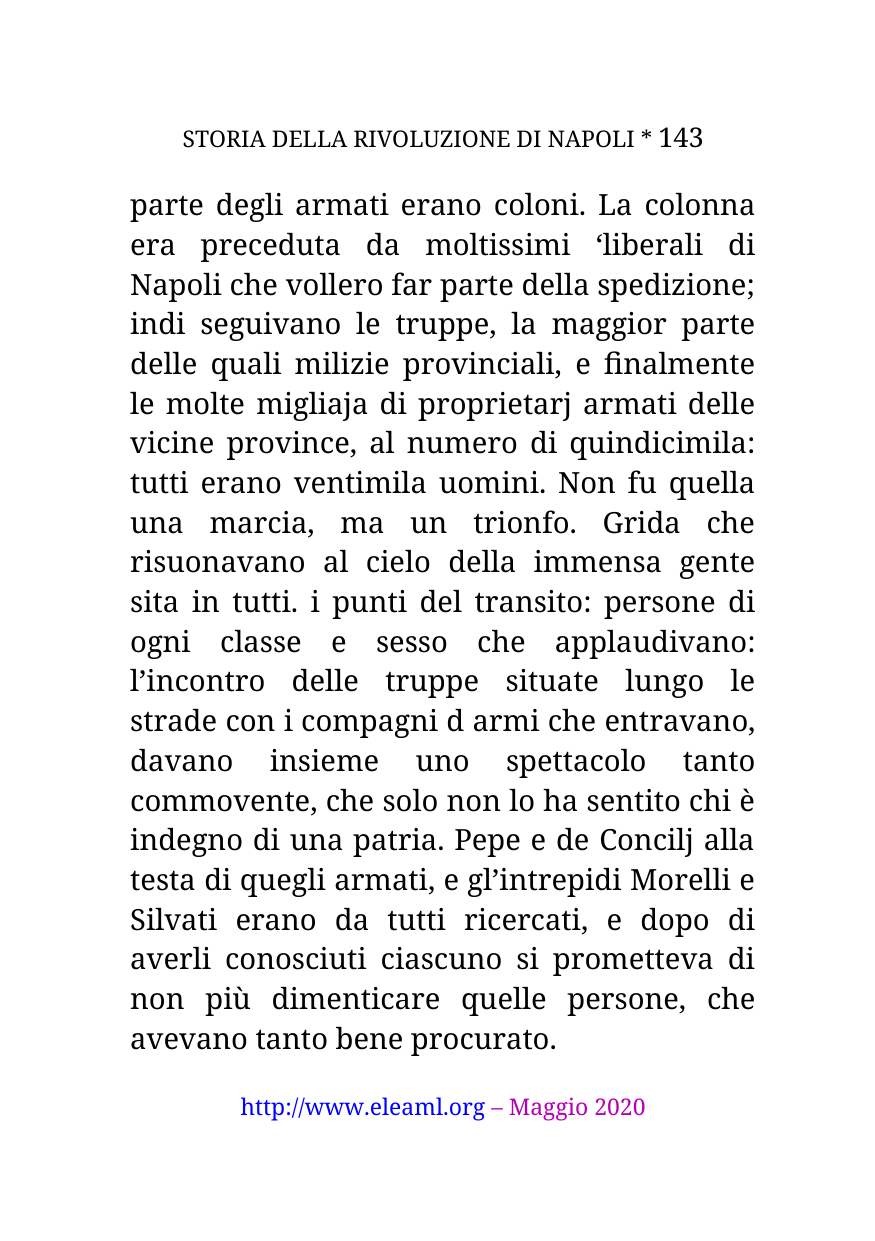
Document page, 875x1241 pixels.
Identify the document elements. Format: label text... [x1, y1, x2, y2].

text parte degli armati erano coloni. La colonna era preceduta da moltissimi ‘liberali di Napoli che vollero far parte della spedizione; indi seguivano le truppe, la maggior parte delle quali milizie provinciali, e finalmente le molte migliaja di proprietarj armati delle vicine province, al numero di quindicimila: tutti erano ventimila uomini. Non fu quella una marcia, ma un trionfo. Grida che risuonavano al cielo della immensa gente sita in tutti. i punti del transito: persone di ogni classe e sesso che applaudivano: l’incontro delle truppe situate lungo le strade con i compagni d armi che entravano, davano insieme uno spettacolo tanto commovente, che solo non lo ha sentito chi è indegno di una patria. Pepe e de Concilj alla testa di quegli armati, e gl’intrepidi Morelli e Silvati erano da tutti ricercati, e dopo di averli conosciuti ciascuno si prometteva di non più dimenticare quelle persone, che avevano tanto bene procurato. [130, 184, 756, 1058]
